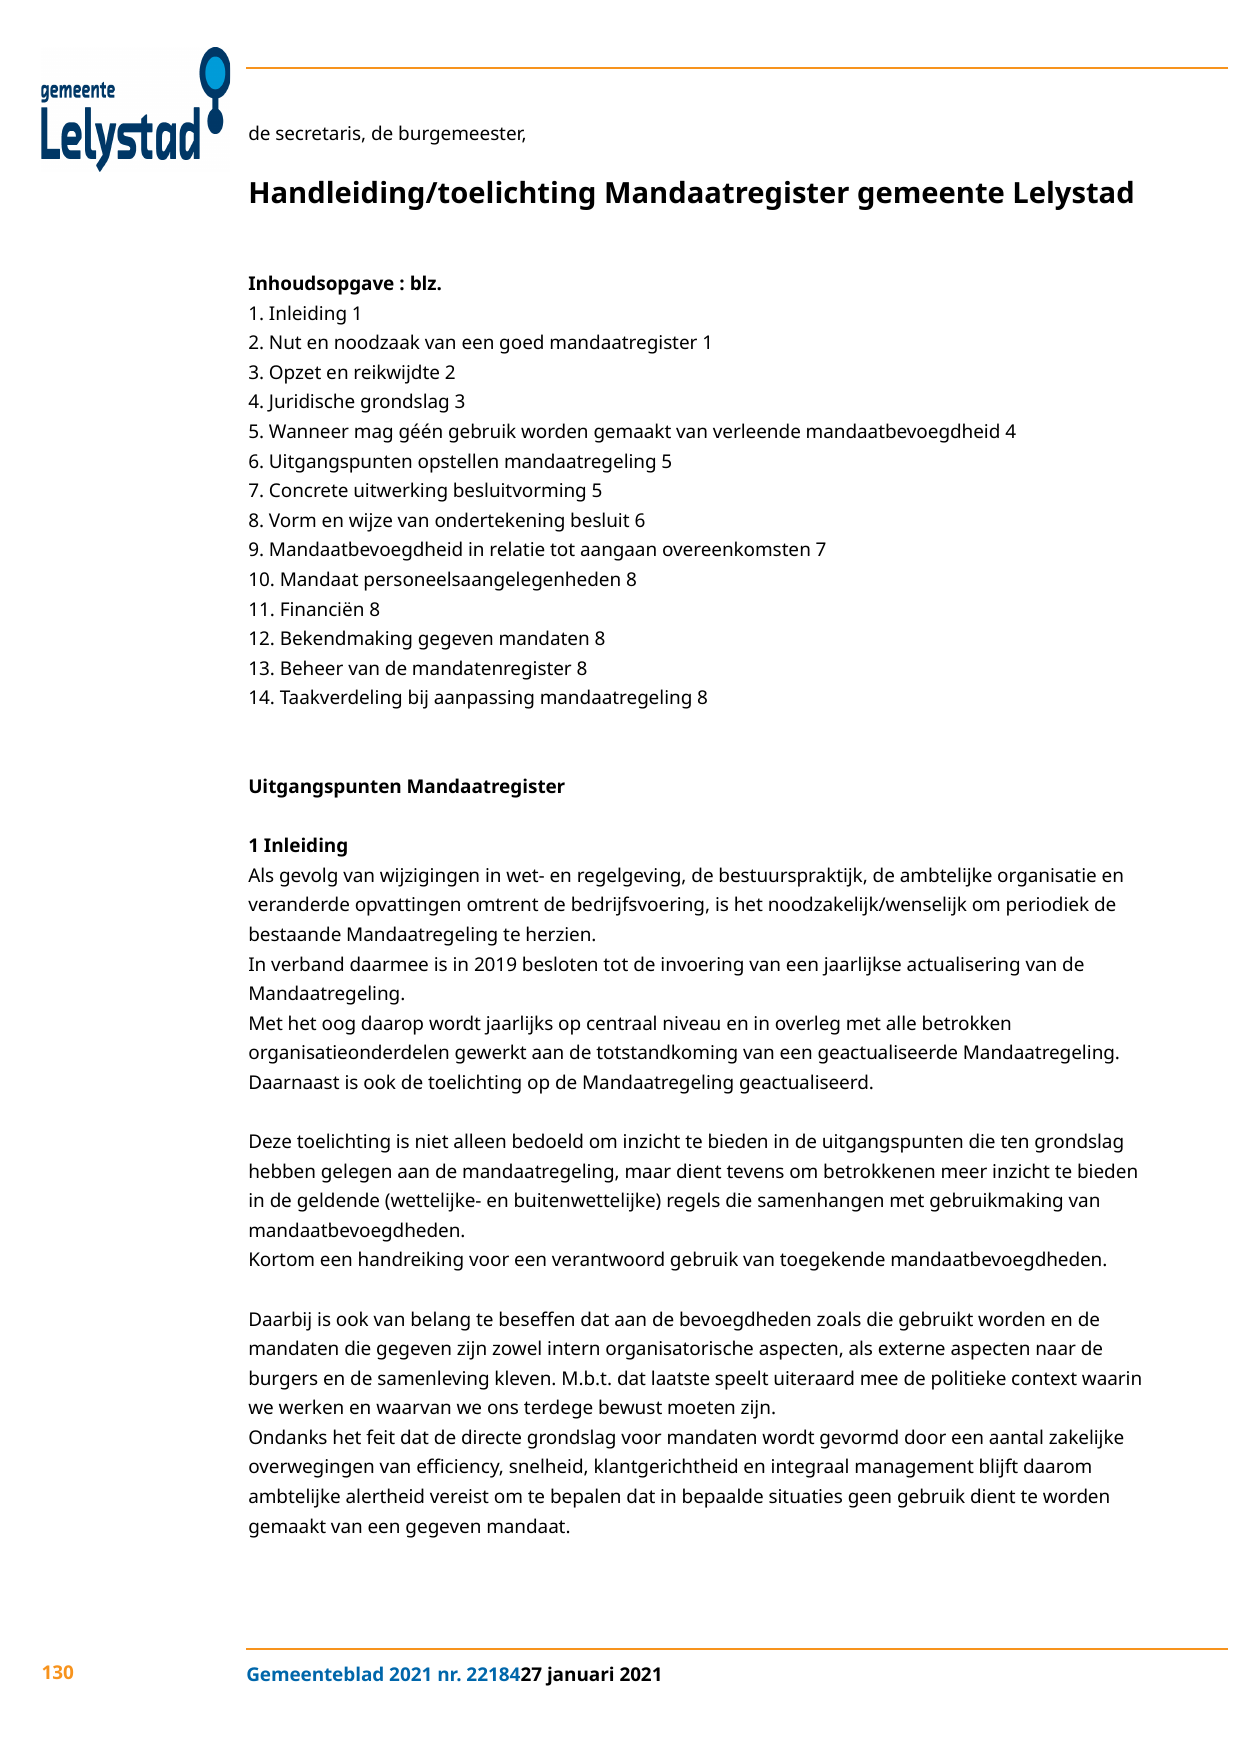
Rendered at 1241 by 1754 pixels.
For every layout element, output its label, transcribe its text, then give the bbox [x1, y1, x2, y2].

text 1 Inleiding [248, 832, 1152, 858]
text 3. Opzet en reikwijdte 2 [248, 359, 1152, 385]
text Met het oog daarop wordt jaarlijks op centraal niveau en in overleg met alle betrokken organisatieonderdelen gewerkt aan de totstandkoming van een geactualiseerde Mandaatregeling. [248, 1010, 1152, 1065]
text In verband daarmee is in 2019 besloten tot de invoering van een jaarlijkse actualisering van de Mandaatregeling. [248, 951, 1152, 1006]
text Handleiding/toelichting Mandaatregister gemeente Lelystad [248, 172, 1152, 212]
text Daarnaast is ook de toelichting op de Mandaatregeling geactualiseerd. [248, 1069, 1152, 1095]
text Uitgangspunten Mandaatregister [248, 773, 1152, 799]
text 11. Financiën 8 [248, 596, 1152, 622]
text de secretaris, de burgemeester, [248, 121, 1152, 146]
text Daarbij is ook van belang te beseffen dat aan de bevoegdheden zoals die gebruikt worden en de mandaten die gegeven zijn zowel intern organisatorische aspecten, als externe aspecten naar de burgers en de samenleving kleven. M.b.t. dat laatste speelt uiteraard mee de politieke context waarin we werken en waarvan we ons terdege bewust moeten zijn. [248, 1306, 1152, 1420]
text Deze toelichting is niet alleen bedoeld om inzicht te bieden in de uitgangspunten die ten grondslag hebben gelegen aan de mandaatregeling, maar dient tevens om betrokkenen meer inzicht te bieden in de geldende (wettelijke- en buitenwettelijke) regels die samenhangen met gebruikmaking van mandaatbevoegdheden. [248, 1128, 1152, 1243]
text 13. Beheer van de mandatenregister 8 [248, 655, 1152, 681]
text Inhoudsopgave : blz. [248, 270, 1152, 296]
text Kortom een handreiking voor een verantwoord gebruik van toegekende mandaatbevoegdheden. [248, 1247, 1152, 1272]
text 6. Uitgangspunten opstellen mandaatregeling 5 [248, 448, 1152, 474]
text 14. Taakverdeling bij aanpassing mandaatregeling 8 [248, 684, 1152, 710]
text 8. Vorm en wijze van ondertekening besluit 6 [248, 507, 1152, 533]
text 10. Mandaat personeelsaangelegenheden 8 [248, 566, 1152, 592]
text Ondanks het feit dat de directe grondslag voor mandaten wordt gevormd door een aantal zakelijke overwegingen van efficiency, snelheid, klantgerichtheid en integraal management blijft daarom ambtelijke alertheid vereist om te bepalen dat in bepaalde situaties geen gebruik dient te worden gemaakt van een gegeven mandaat. [248, 1424, 1152, 1539]
text 1. Inleiding 1 [248, 300, 1152, 326]
picture [41, 47, 231, 172]
text Als gevolg van wijzigingen in wet- en regelgeving, de bestuurspraktijk, de ambtelijke organisatie en veranderde opvattingen omtrent de bedrijfsvoering, is het noodzakelijk/wenselijk om periodiek de bestaande Mandaatregeling te herzien. [248, 862, 1152, 947]
text 7. Concrete uitwerking besluitvorming 5 [248, 477, 1152, 503]
text 5. Wanneer mag géén gebruik worden gemaakt van verleende mandaatbevoegdheid 4 [248, 418, 1152, 444]
text 2. Nut en noodzaak van een goed mandaatregister 1 [248, 329, 1152, 355]
text 4. Juridische grondslag 3 [248, 389, 1152, 414]
text 9. Mandaatbevoegdheid in relatie tot aangaan overeenkomsten 7 [248, 537, 1152, 562]
text 12. Bekendmaking gegeven mandaten 8 [248, 625, 1152, 651]
